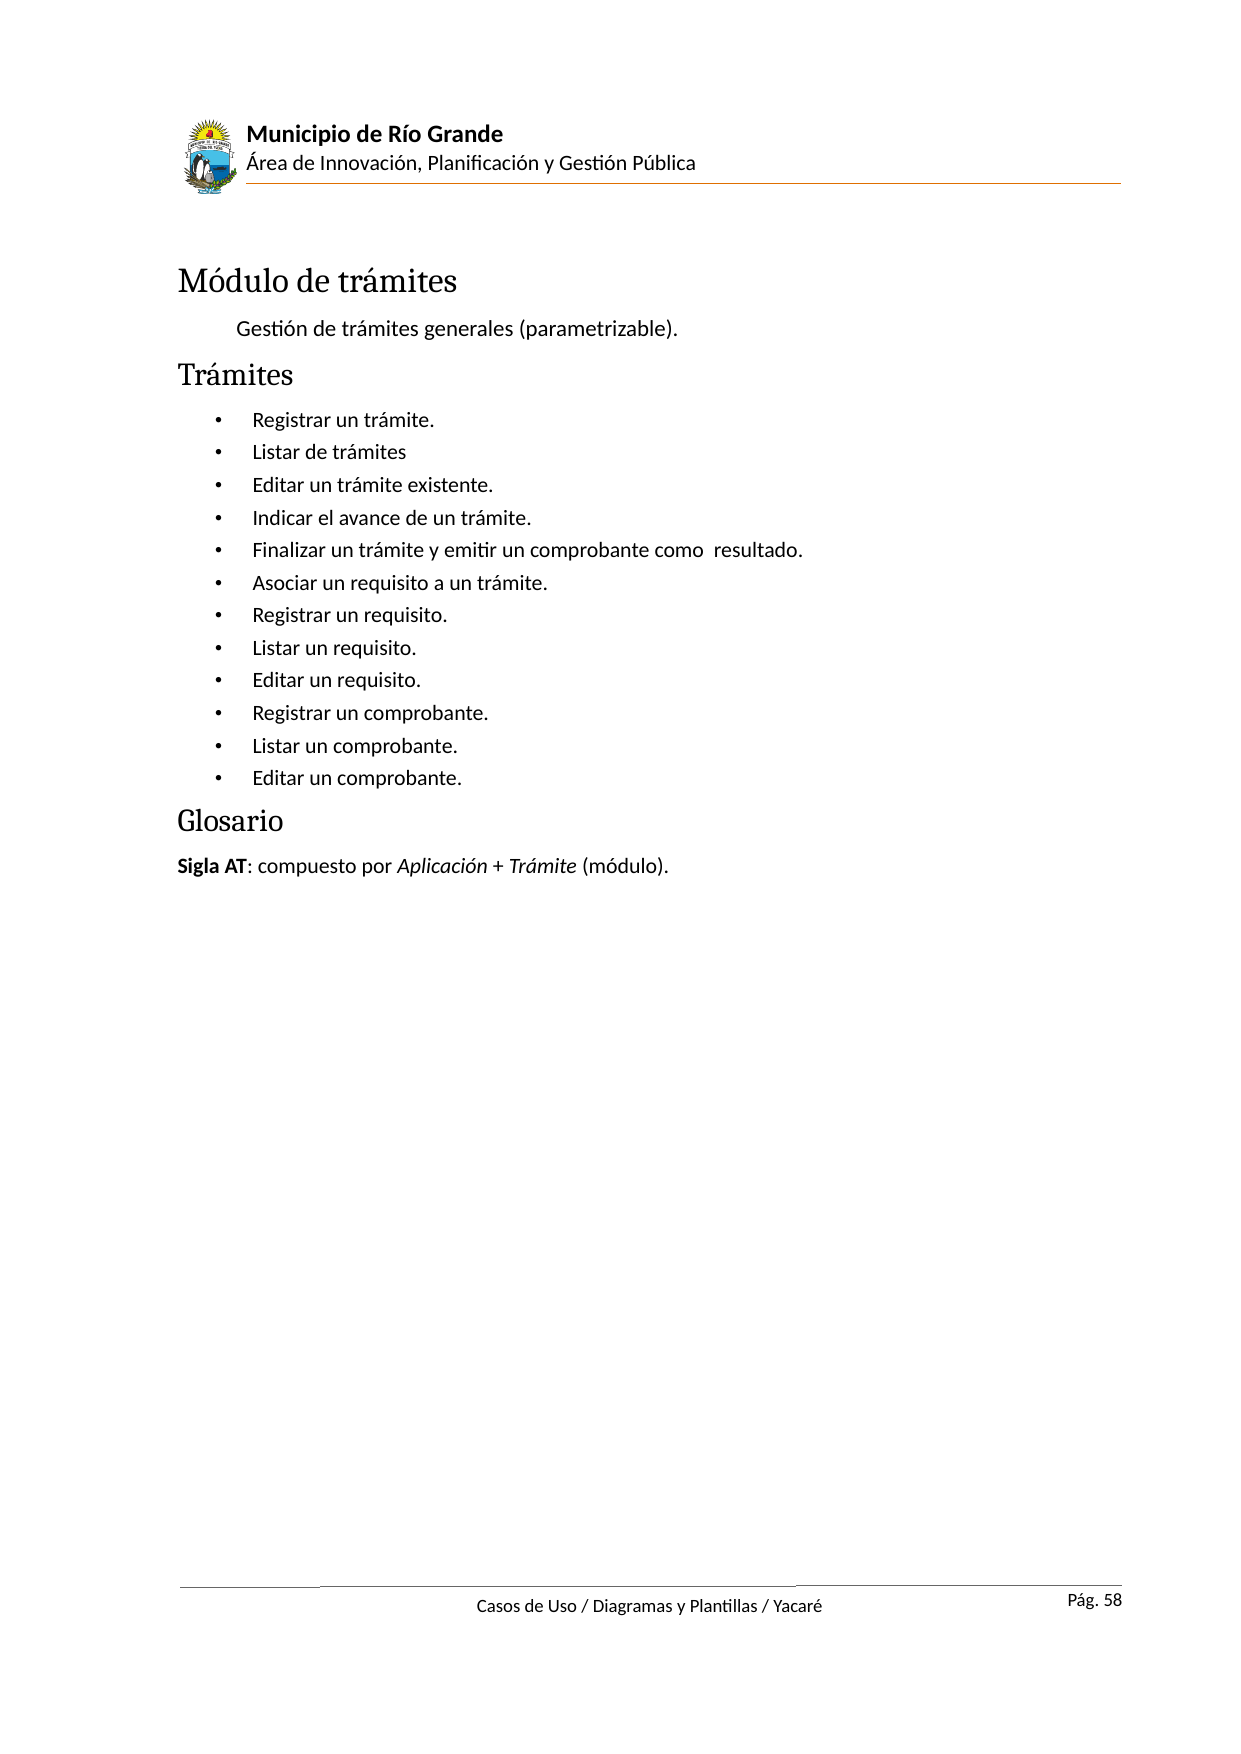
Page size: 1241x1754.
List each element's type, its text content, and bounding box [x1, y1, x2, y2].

list Listar de trámites [215, 438, 1122, 465]
list Registrar un comprobante. [215, 699, 1122, 726]
list Listar un requisito. [215, 634, 1122, 661]
subtitle Módulo de trámites [177, 261, 1122, 301]
subtitle Glosario [177, 803, 1122, 840]
list Finalizar un trámite y emitir un comprobante como resultado. [215, 536, 1122, 563]
list Asociar un requisito a un trámite. [215, 569, 1122, 596]
list Editar un comprobante. [215, 764, 1122, 791]
list Listar un comprobante. [215, 732, 1122, 758]
subtitle Trámites [177, 357, 1122, 393]
list Editar un requisito. [215, 667, 1122, 693]
list Indicar el avance de un trámite. [215, 504, 1122, 530]
list Registrar un requisito. [215, 601, 1122, 628]
list Editar un trámite existente. [215, 471, 1122, 498]
text Sigla AT: compuesto por Aplicación + Trámite (módulo). [177, 852, 1122, 879]
list Registrar un trámite. [215, 406, 1122, 432]
text Gestión de trámites generales (parametrizable). [177, 314, 1122, 342]
